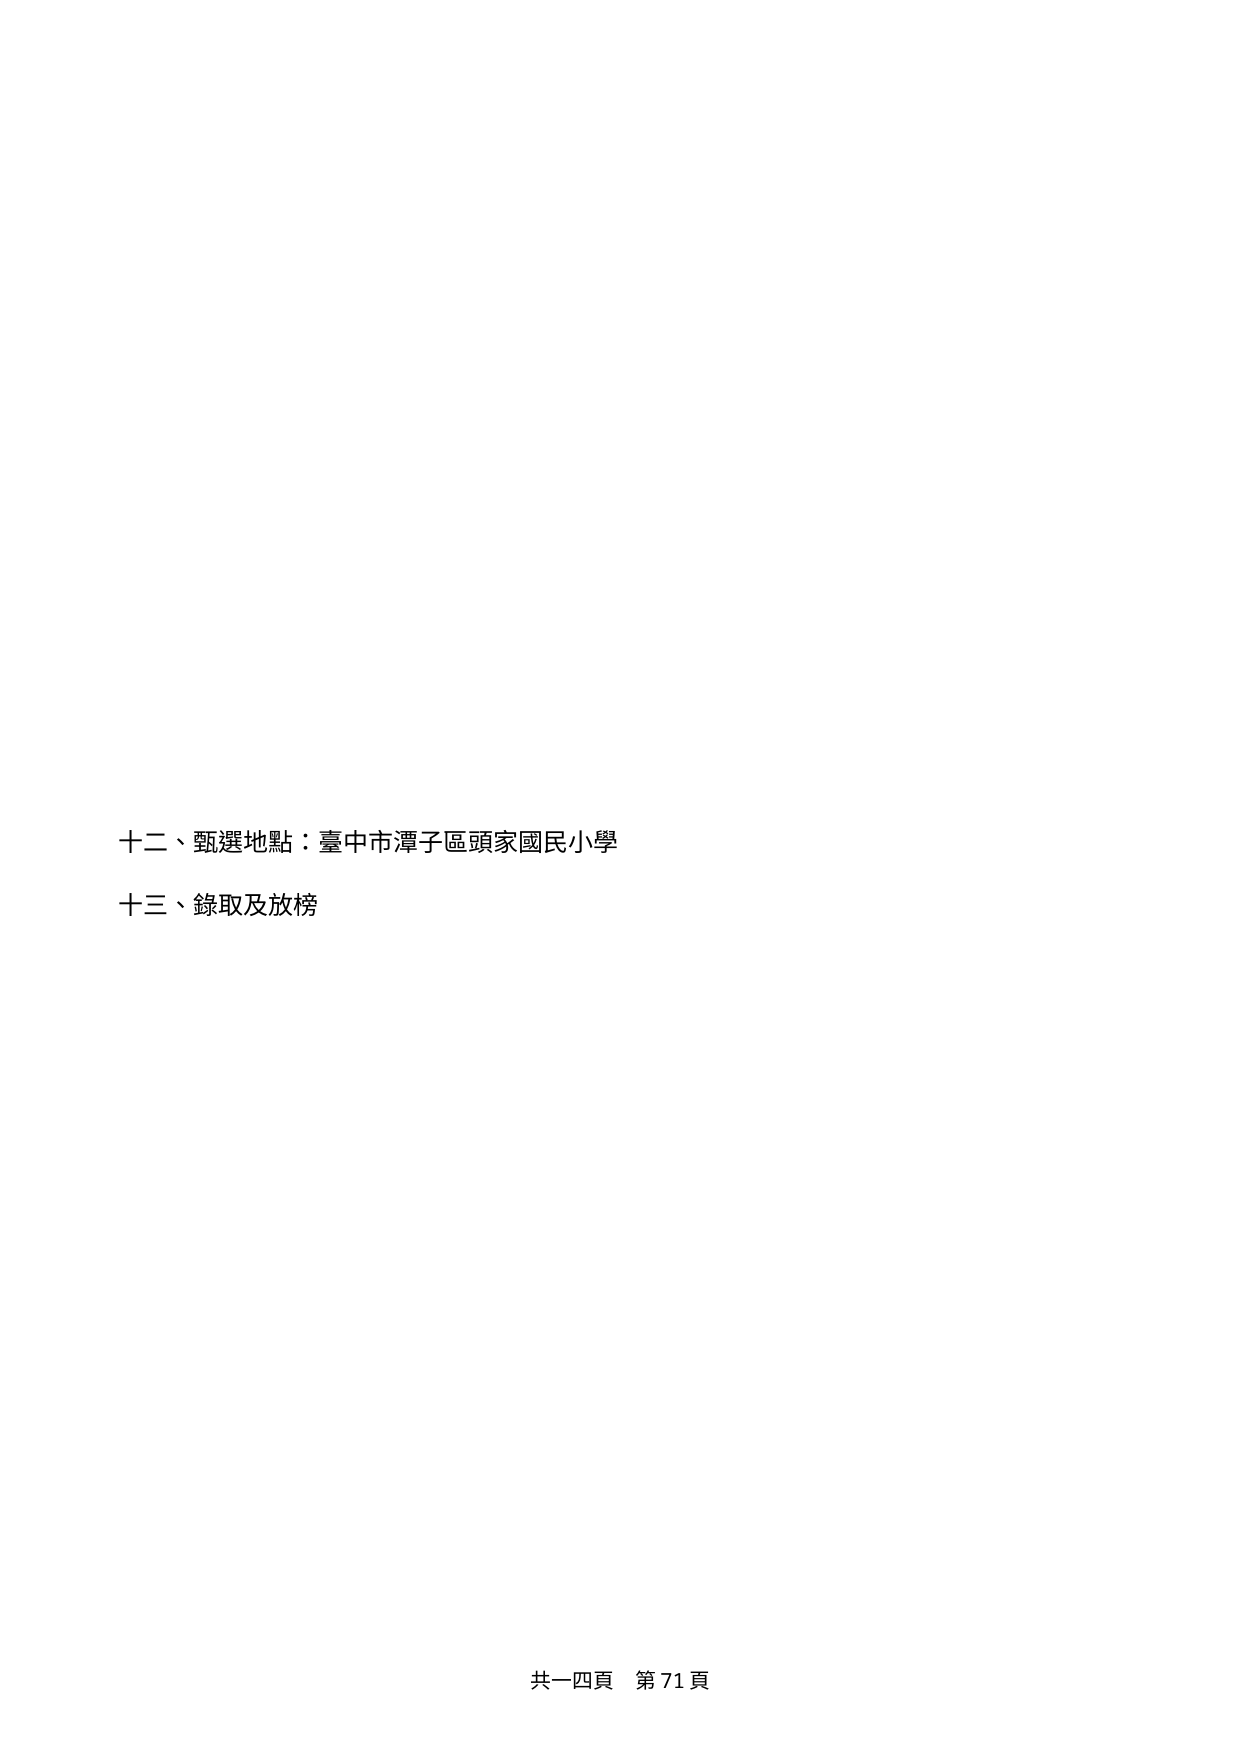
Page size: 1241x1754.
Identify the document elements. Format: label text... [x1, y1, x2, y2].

text 十二、甄選地點：臺中市潭子區頭家國民小學 [118, 799, 1122, 862]
text 十三、錄取及放榜 [118, 862, 1122, 924]
